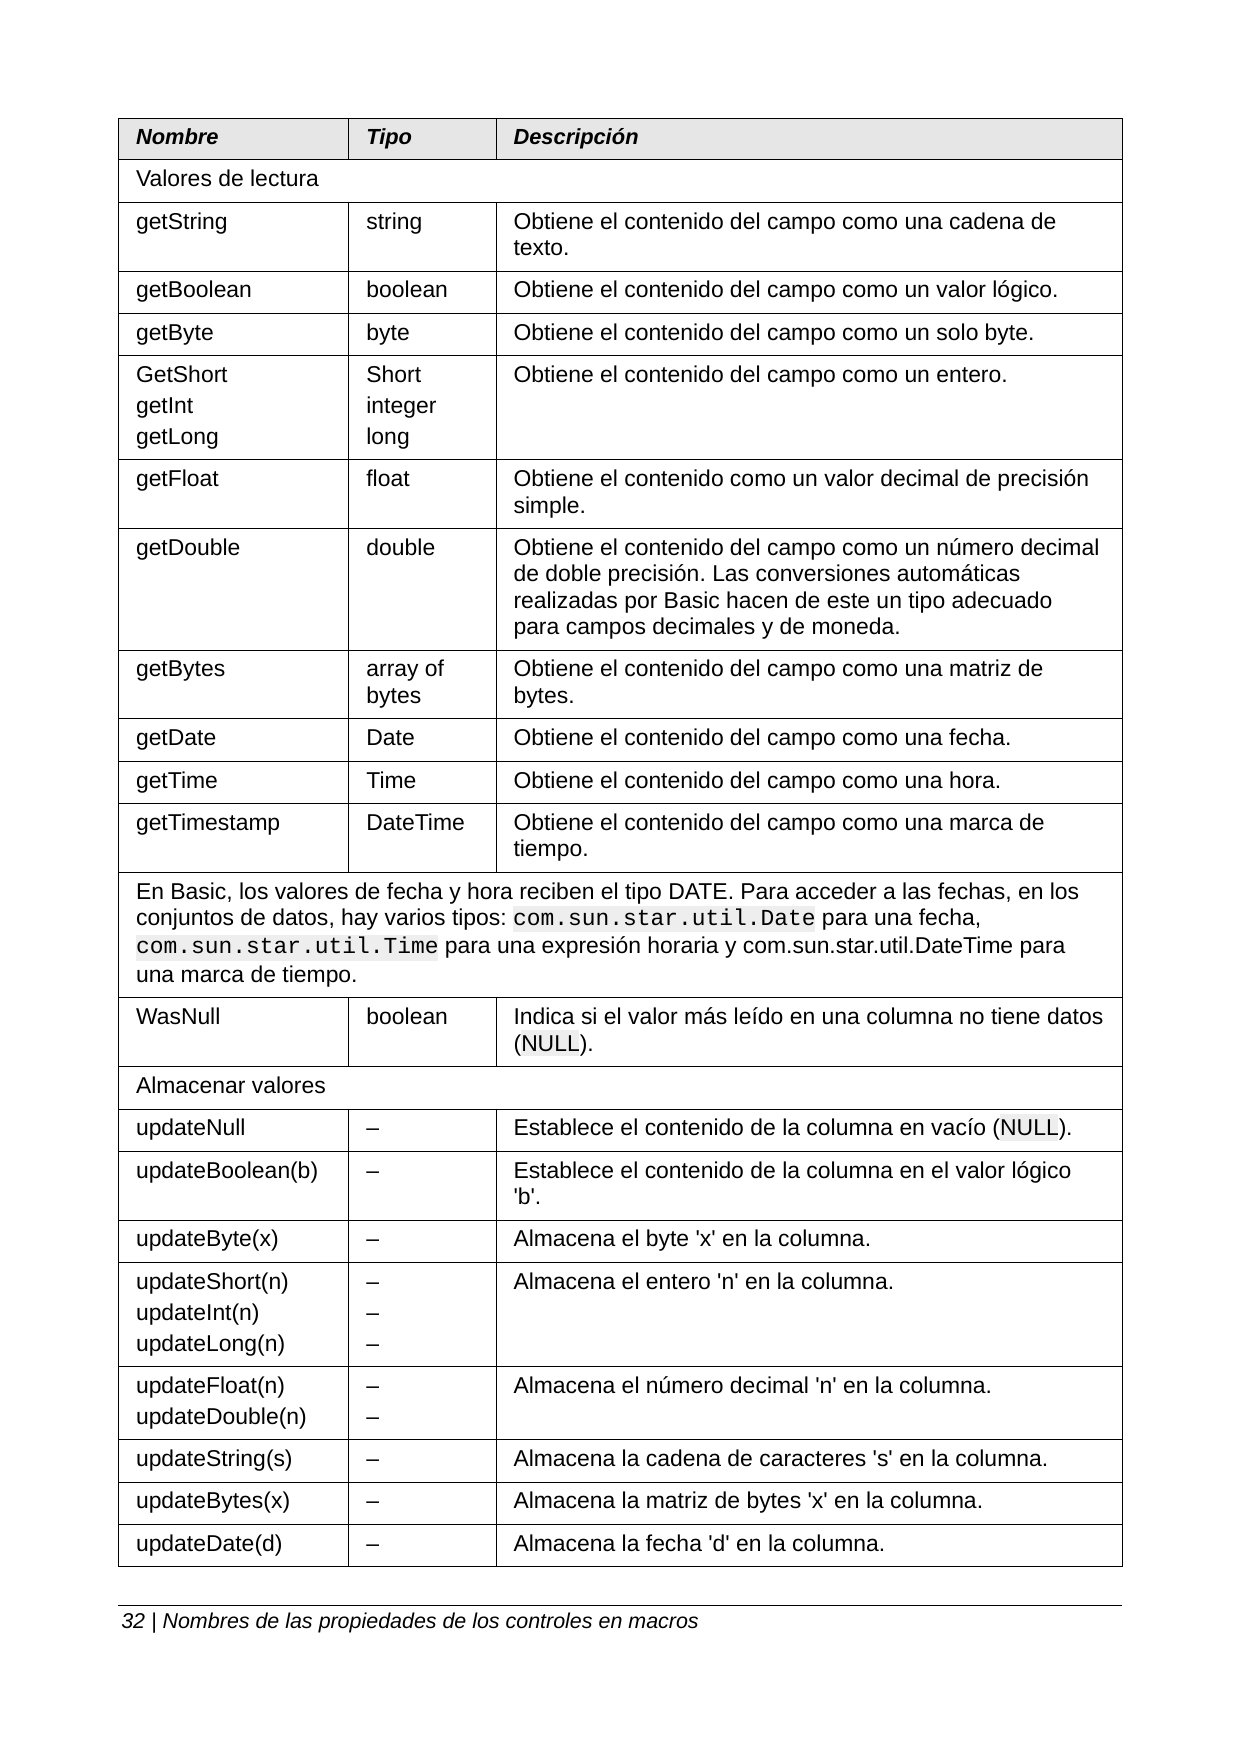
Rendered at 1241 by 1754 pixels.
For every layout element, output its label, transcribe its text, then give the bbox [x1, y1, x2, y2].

table_cell updateNull [119, 1110, 348, 1151]
table_cell getTime [119, 762, 348, 803]
table_cell Date [349, 719, 496, 761]
table_cell updateFloat(n) updateDouble(n) [119, 1367, 348, 1439]
table_cell – [349, 1483, 496, 1524]
table_cell updateBytes(x) [119, 1483, 348, 1524]
table_header Tipo [349, 119, 496, 159]
table_cell float [349, 460, 496, 528]
table_cell – [349, 1525, 496, 1566]
table_cell Almacena el entero 'n' en la columna. [497, 1263, 1122, 1366]
table_cell GetShort getInt getLong [119, 356, 348, 459]
table_cell Obtiene el contenido del campo como un entero. [497, 356, 1122, 459]
table_cell – – – [349, 1263, 496, 1366]
table_cell getFloat [119, 460, 348, 528]
table_cell Obtiene el contenido del campo como un número decimal de doble precisión. Las conversiones automáticas realizadas por Basic hacen de este un tipo adecuado para campos decimales y de moneda. [497, 529, 1122, 649]
table_cell Obtiene el contenido del campo como una marca de tiempo. [497, 804, 1122, 872]
table_cell getTimestamp [119, 804, 348, 872]
table_cell Obtiene el contenido del campo como una cadena de texto. [497, 203, 1122, 271]
table_cell Valores de lectura [119, 160, 1122, 202]
table_cell getBoolean [119, 272, 348, 313]
table_cell boolean [349, 998, 496, 1066]
table_cell Indica si el valor más leído en una columna no tiene datos (NULL). [497, 998, 1122, 1066]
table_cell DateTime [349, 804, 496, 872]
table_header Nombre [119, 119, 348, 159]
table_cell – [349, 1440, 496, 1482]
table_cell Almacena el número decimal 'n' en la columna. [497, 1367, 1122, 1439]
table_cell boolean [349, 272, 496, 313]
table_cell Almacena la fecha 'd' en la columna. [497, 1525, 1122, 1566]
table_cell updateBoolean(b) [119, 1152, 348, 1219]
table_cell Almacena la cadena de caracteres 's' en la columna. [497, 1440, 1122, 1482]
table_cell Almacena la matriz de bytes 'x' en la columna. [497, 1483, 1122, 1524]
table_cell Obtiene el contenido como un valor decimal de precisión simple. [497, 460, 1122, 528]
table_cell – [349, 1221, 496, 1262]
table_cell updateDate(d) [119, 1525, 348, 1566]
table_cell Obtiene el contenido del campo como una hora. [497, 762, 1122, 803]
table_cell updateString(s) [119, 1440, 348, 1482]
table_cell Almacena el byte 'x' en la columna. [497, 1221, 1122, 1262]
table_cell Obtiene el contenido del campo como un solo byte. [497, 314, 1122, 355]
table_cell string [349, 203, 496, 271]
table_cell updateByte(x) [119, 1221, 348, 1262]
table_cell updateShort(n) updateInt(n) updateLong(n) [119, 1263, 348, 1366]
table_cell – [349, 1152, 496, 1219]
table_cell getByte [119, 314, 348, 355]
table_cell Short integer long [349, 356, 496, 459]
table_cell byte [349, 314, 496, 355]
table_cell – [349, 1110, 496, 1151]
table_header Descripción [497, 119, 1122, 159]
table_cell Establece el contenido de la columna en vacío (NULL). [497, 1110, 1122, 1151]
table_cell Obtiene el contenido del campo como una matriz de bytes. [497, 651, 1122, 718]
table_cell Establece el contenido de la columna en el valor lógico 'b'. [497, 1152, 1122, 1219]
table_cell En Basic, los valores de fecha y hora reciben el tipo DATE. Para acceder a las fechas, en los conjuntos de datos, hay varios tipos: com.sun.star.util.Date para una fecha, com.sun.star.util.Time para una expresión horaria y com.sun.star.util.DateTime para una marca de tiempo. [119, 873, 1122, 997]
table_cell getDate [119, 719, 348, 761]
table_cell array of bytes [349, 651, 496, 718]
table_cell WasNull [119, 998, 348, 1066]
table_cell getString [119, 203, 348, 271]
table_cell Time [349, 762, 496, 803]
table_cell Obtiene el contenido del campo como un valor lógico. [497, 272, 1122, 313]
table_cell Almacenar valores [119, 1067, 1122, 1108]
table_cell getDouble [119, 529, 348, 649]
table_cell double [349, 529, 496, 649]
table_cell – – [349, 1367, 496, 1439]
table_cell getBytes [119, 651, 348, 718]
table_cell Obtiene el contenido del campo como una fecha. [497, 719, 1122, 761]
